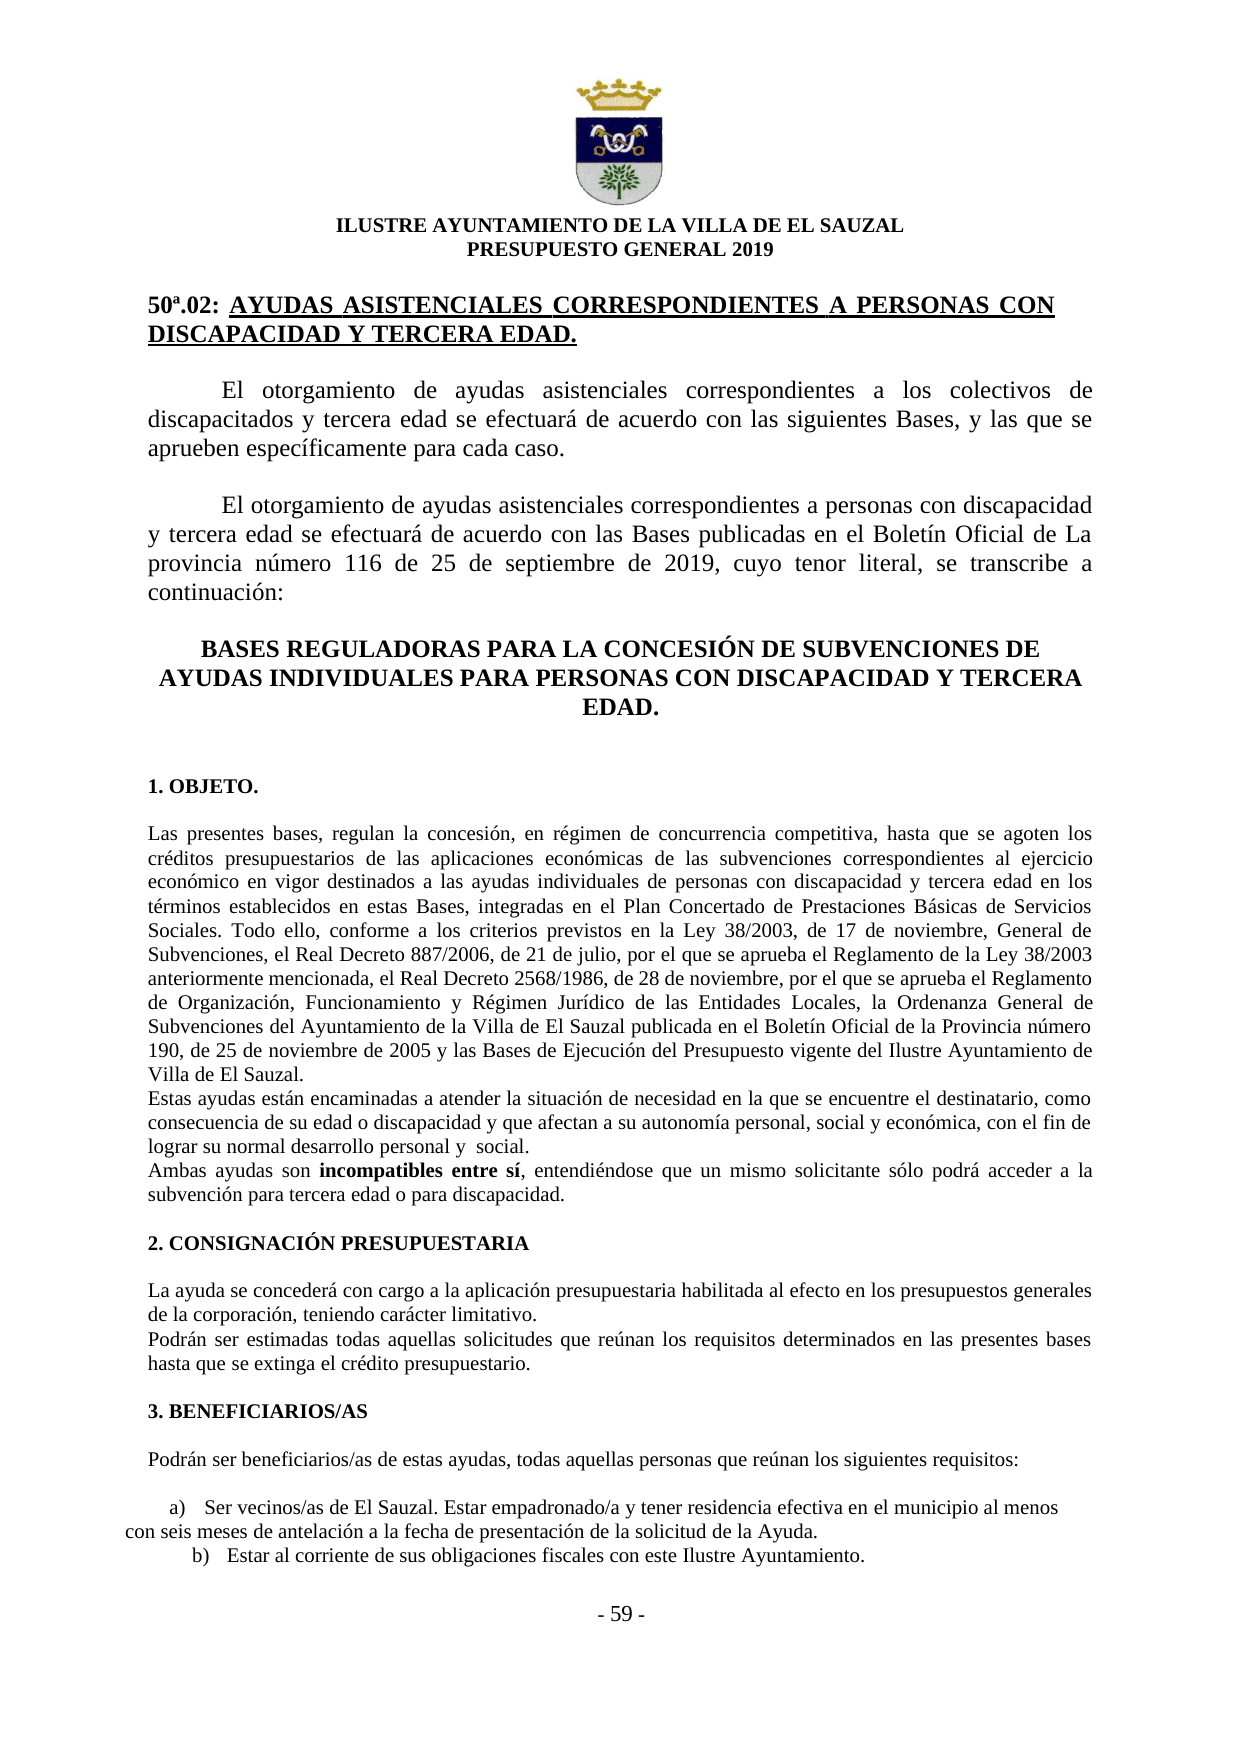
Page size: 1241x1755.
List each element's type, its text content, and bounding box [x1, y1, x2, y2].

text El otorgamiento de ayudas asistenciales correspondientes a los colectivos de discapacitados y tercera edad se efectuará de acuerdo con las siguientes Bases, y las que se aprueben específicamente para cada caso. [148, 376, 1093, 462]
subtitle 50ª.02: AYUDAS ASISTENCIALES CORRESPONDIENTES A PERSONAS CON DISCAPACIDAD Y TERCERA EDAD. [148, 290, 1141, 347]
text Ambas ayudas son incompatibles entre sí, entendiéndose que un mismo solicitante sólo podrá acceder a la subvención para tercera edad o para discapacidad. [148, 1158, 1094, 1206]
text Las presentes bases, regulan la concesión, en régimen de concurrencia competitiva, hasta que se agoten los créditos presupuestarios de las aplicaciones económicas de las subvenciones correspondientes al ejercicio económico en vigor destinados a las ayudas individuales de personas con discapacidad y tercera edad en los términos establecidos en estas Bases, integradas en el Plan Concertado de Prestaciones Básicas de Servicios Sociales. Todo ello, conforme a los criterios previstos en la Ley 38/2003, de 17 de noviembre, General de Subvenciones, el Real Decreto 887/2006, de 21 de julio, por el que se aprueba el Reglamento de la Ley 38/2003 anteriormente mencionada, el Real Decreto 2568/1986, de 28 de noviembre, por el que se aprueba el Reglamento de Organización, Funcionamiento y Régimen Jurídico de las Entidades Locales, la Ordenanza General de Subvenciones del Ayuntamiento de la Villa de El Sauzal publicada en el Boletín Oficial de la Provincia número 190, de 25 de noviembre de 2005 y las Bases de Ejecución del Presupuesto vigente del Ilustre Ayuntamiento de Villa de El Sauzal. [148, 821, 1093, 1086]
list BENEFICIARIOS/AS [148, 1399, 1141, 1423]
list OBJETO. [148, 774, 1141, 798]
text Podrán ser estimadas todas aquellas solicitudes que reúnan los requisitos determinados en las presentes bases hasta que se extinga el crédito presupuestario. [148, 1327, 1093, 1375]
list Estar al corriente de sus obligaciones fiscales con este Ilustre Ayuntamiento. [192, 1543, 1141, 1567]
text Estas ayudas están encaminadas a atender la situación de necesidad en la que se encuentre el destinatario, como consecuencia de su edad o discapacidad y que afectan a su autonomía personal, social y económica, con el fin de lograr su normal desarrollo personal y social. [148, 1086, 1093, 1158]
list Ser vecinos/as de El Sauzal. Estar empadronado/a y tener residencia efectiva en el municipio al menos con seis meses de antelación a la fecha de presentación de la solicitud de la Ayuda. [125, 1495, 1093, 1543]
text La ayuda se concederá con cargo a la aplicación presupuestaria habilitada al efecto en los presupuestos generales de la corporación, teniendo carácter limitativo. [148, 1278, 1093, 1326]
subtitle BASES REGULADORAS PARA LA CONCESIÓN DE SUBVENCIONES DE AYUDAS INDIVIDUALES PARA PERSONAS CON DISCAPACIDAD Y TERCERA EDAD. [158, 634, 1083, 721]
text Podrán ser beneficiarios/as de estas ayudas, todas aquellas personas que reúnan los siguientes requisitos: [148, 1447, 1141, 1471]
text El otorgamiento de ayudas asistenciales correspondientes a personas con discapacidad y tercera edad se efectuará de acuerdo con las Bases publicadas en el Boletín Oficial de La provincia número 116 de 25 de septiembre de 2019, cuyo tenor literal, se transcribe a continuación: [148, 490, 1093, 605]
list CONSIGNACIÓN PRESUPUESTARIA [148, 1231, 1141, 1255]
